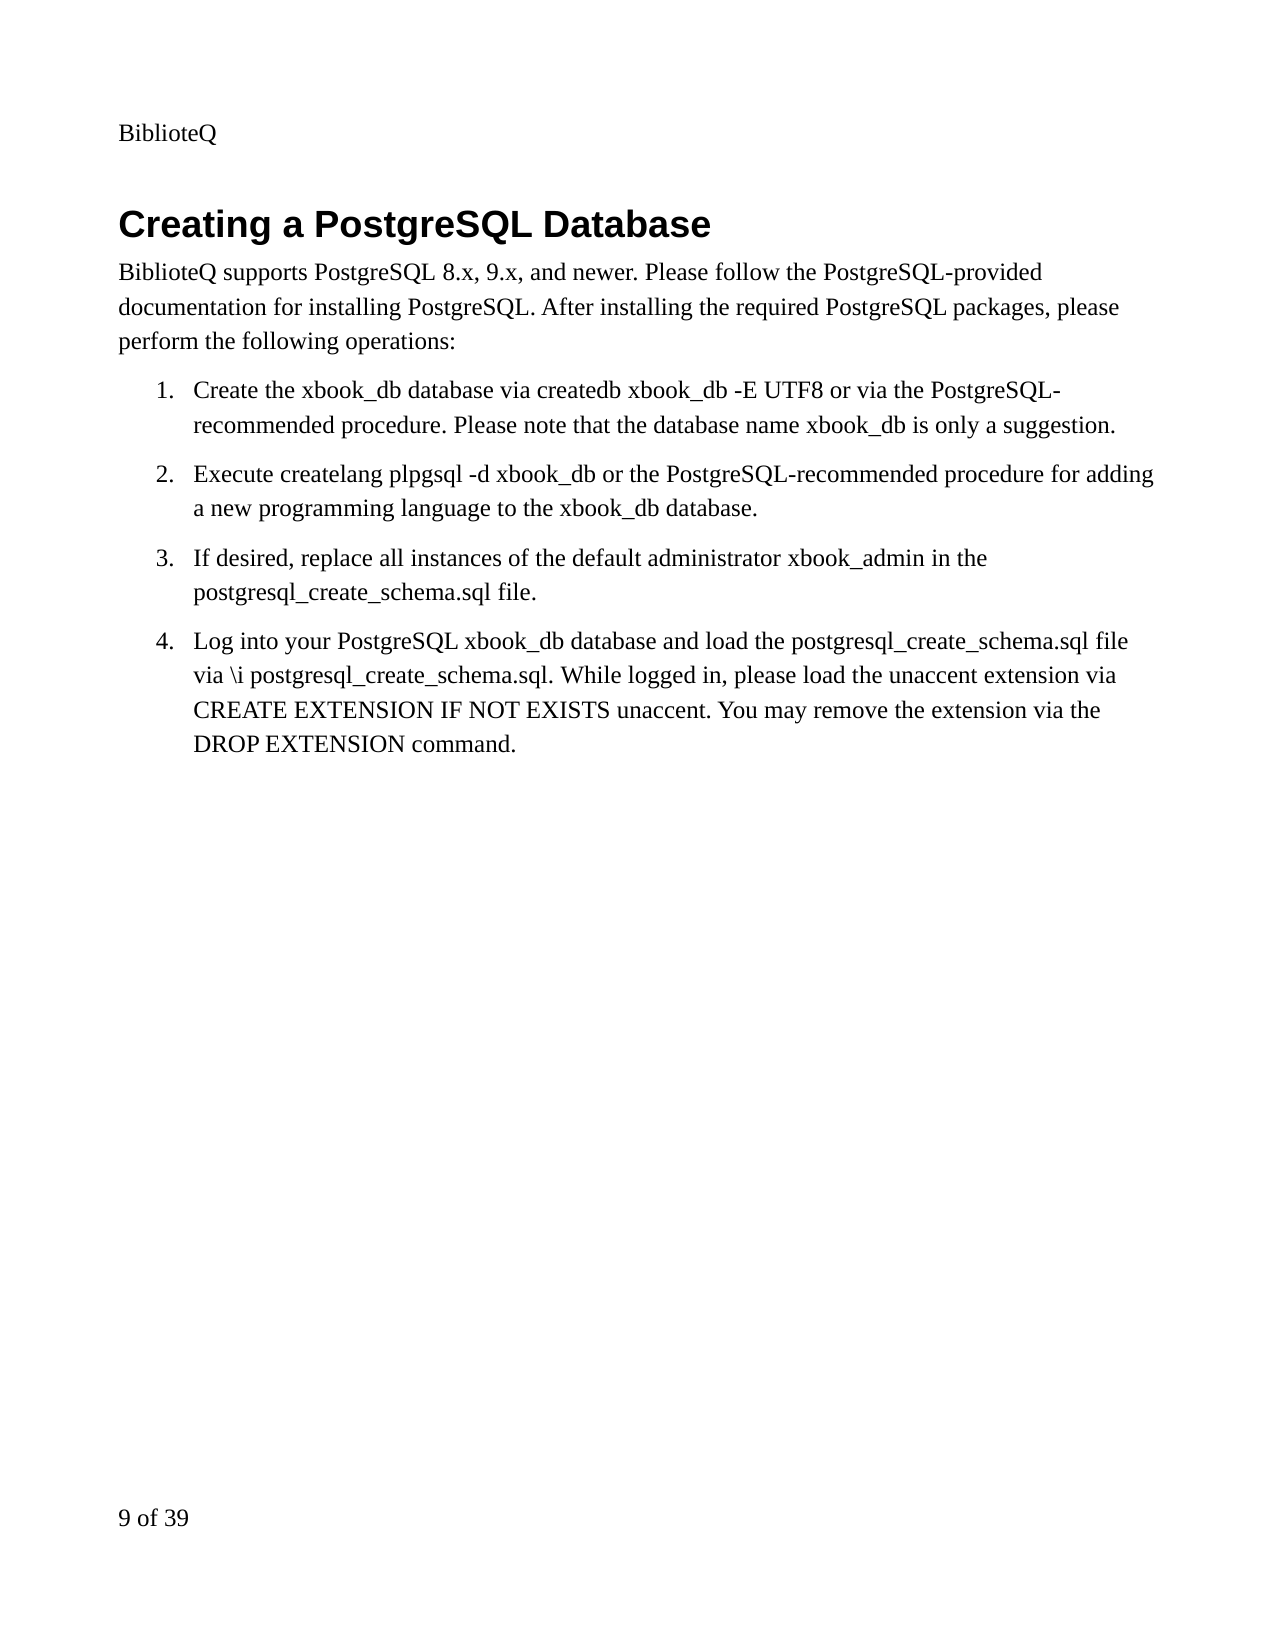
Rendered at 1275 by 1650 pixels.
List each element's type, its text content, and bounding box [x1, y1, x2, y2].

list If desired, replace all instances of the default administrator xbook_admin in the postgresql_create_schema.sql file. [156, 543, 1157, 606]
list Log into your PostgreSQL xbook_db database and load the postgresql_create_schema.sql file via \i postgresql_create_schema.sql. While logged in, please load the unaccent extension via CREATE EXTENSION IF NOT EXISTS unaccent. You may remove the extension via the DROP EXTENSION command. [156, 626, 1157, 758]
list Execute createlang plpgsql -d xbook_db or the PostgreSQL-recommended procedure for adding a new programming language to the xbook_db database. [156, 459, 1157, 522]
list Create the xbook_db database via createdb xbook_db -E UTF8 or via the PostgreSQL-recommended procedure. Please note that the database name xbook_db is only a suggestion. [156, 376, 1157, 439]
subtitle Creating a PostgreSQL Database [118, 201, 1157, 245]
text BiblioteQ supports PostgreSQL 8.x, 9.x, and newer. Please follow the PostgreSQL-provided documentation for installing PostgreSQL. After installing the required PostgreSQL packages, please perform the following operations: [118, 257, 1157, 355]
